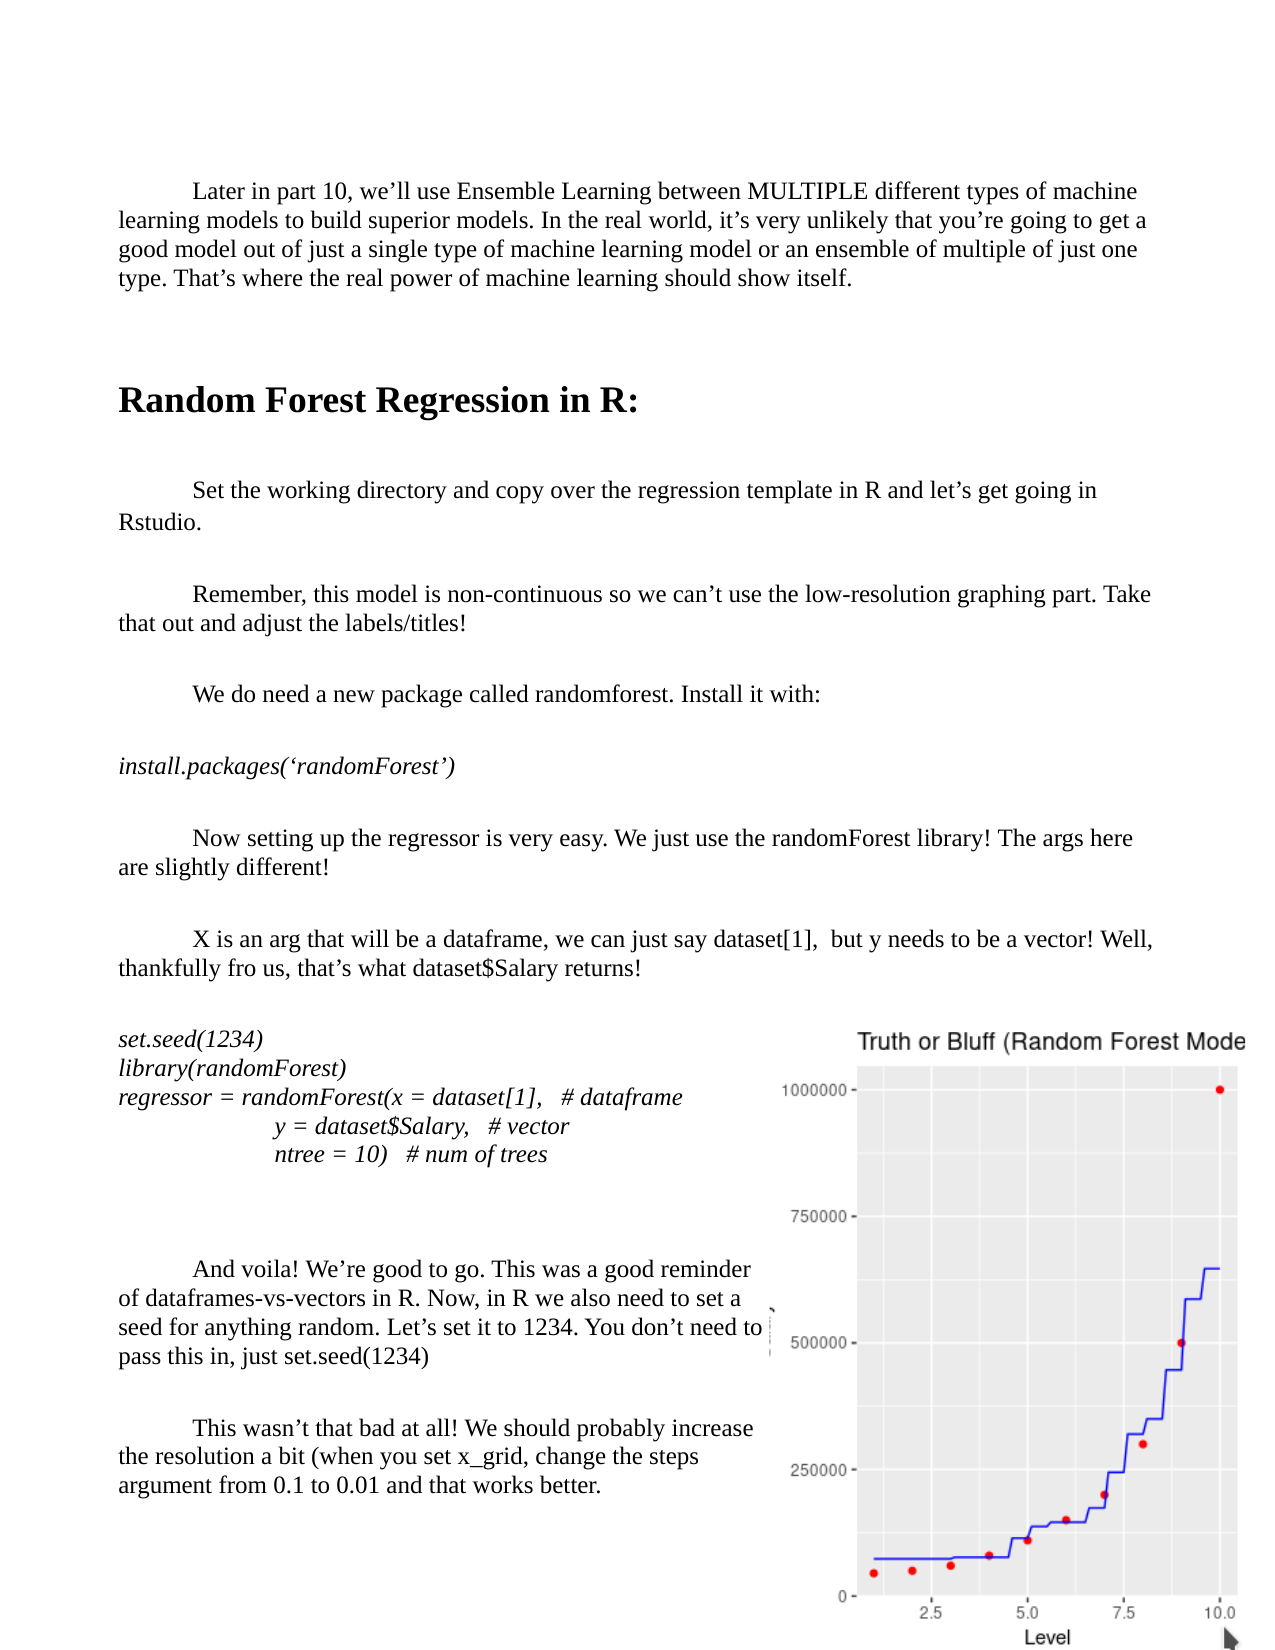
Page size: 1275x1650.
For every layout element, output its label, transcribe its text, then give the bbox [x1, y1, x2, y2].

text set.seed(1234) [118, 1024, 1157, 1053]
text install.packages(‘randomForest’) [118, 751, 1157, 780]
text Random Forest Regression in R: [118, 378, 1157, 421]
text And voila! We’re good to go. This was a good reminder of dataframes-vs-vectors in R. Now, in R we also need to set a seed for anything random. Let’s set it to 1234. You don’t need to pass this in, just set.seed(1234) [118, 1254, 769, 1369]
text y = dataset$Salary, # vector [118, 1111, 769, 1139]
text ntree = 10) # num of trees [118, 1139, 769, 1168]
text We do need a new package called randomforest. Install it with: [118, 679, 1157, 708]
text Set the working directory and copy over the regression template in R and let’s get going in Rstudio. [118, 464, 1157, 536]
picture [769, 1031, 1246, 1650]
text This wasn’t that bad at all! We should probably increase the resolution a bit (when you set x_grid, change the steps argument from 0.1 to 0.01 and that works better. [118, 1413, 769, 1499]
text regressor = randomForest(x = dataset[1], # dataframe [118, 1082, 769, 1111]
text Later in part 10, we’ll use Ensemble Learning between MULTIPLE different types of machine learning models to build superior models. In the real world, it’s very unlikely that you’re going to get a good model out of just a single type of machine learning model or an ensemble of multiple of just one type. That’s where the real power of machine learning should show itself. [118, 176, 1157, 291]
text Now setting up the regressor is very easy. We just use the randomForest library! The args here are slightly different! [118, 823, 1157, 881]
text X is an arg that will be a dataframe, we can just say dataset[1], but y needs to be a vector! Well, thankfully fro us, that’s what dataset$Salary returns! [118, 924, 1157, 981]
text library(randomForest) [118, 1053, 769, 1082]
text Remember, this model is non-continuous so we can’t use the low-resolution graphing part. Take that out and adjust the labels/titles! [118, 579, 1157, 636]
